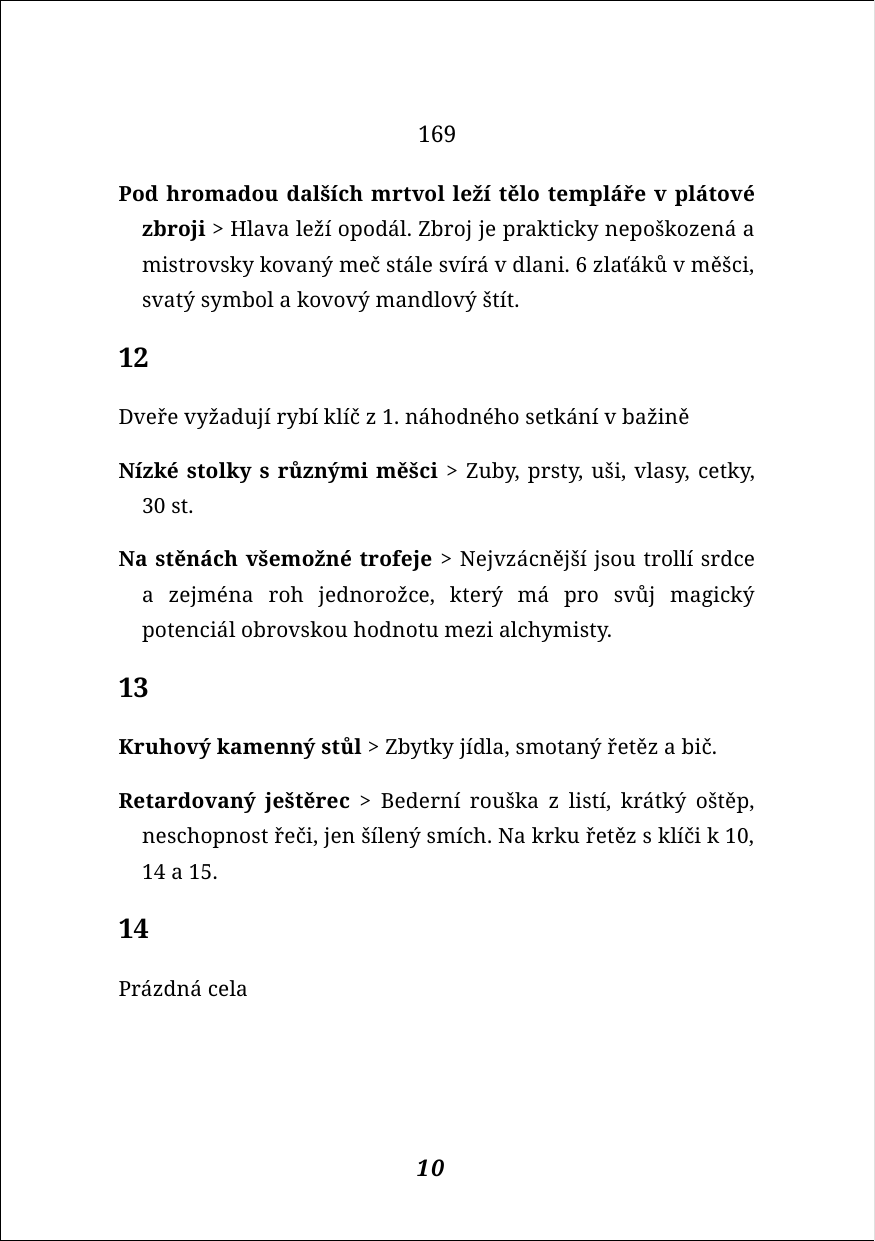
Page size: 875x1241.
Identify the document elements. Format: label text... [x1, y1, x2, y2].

text Dveře vyžadují rybí klíč z 1. náhodného setkání v bažině [118, 402, 756, 431]
text Na stěnách všemožné trofeje > Nejvzácnější jsou trollí srdce a zejména roh jednorožce, který má pro svůj magický potenciál obrovskou hodnotu mezi alchymisty. [118, 544, 756, 644]
text Retardovaný ještěrec > Bederní rouška z listí, krátký oštěp, neschopnost řeči, jen šílený smích. Na krku řetěz s klíči k 10, 14 a 15. [118, 786, 756, 885]
text 13 [118, 669, 756, 706]
text Prázdná cela [118, 974, 756, 1002]
text 12 [118, 339, 756, 376]
text 14 [118, 910, 756, 947]
text Nízké stolky s různými měšci > Zuby, prsty, uši, vlasy, cetky, 30 st. [118, 456, 756, 520]
text Kruhový kamenný stůl > Zbytky jídla, smotaný řetěz a bič. [118, 732, 756, 761]
text Pod hromadou dalších mrtvol leží tělo templáře v plátové zbroji > Hlava leží opodál. Zbroj je prakticky nepoškozená a mistrovsky kovaný meč stále svírá v dlani. 6 zlaťáků v měšci, svatý symbol a kovový mandlový štít. [118, 179, 756, 314]
